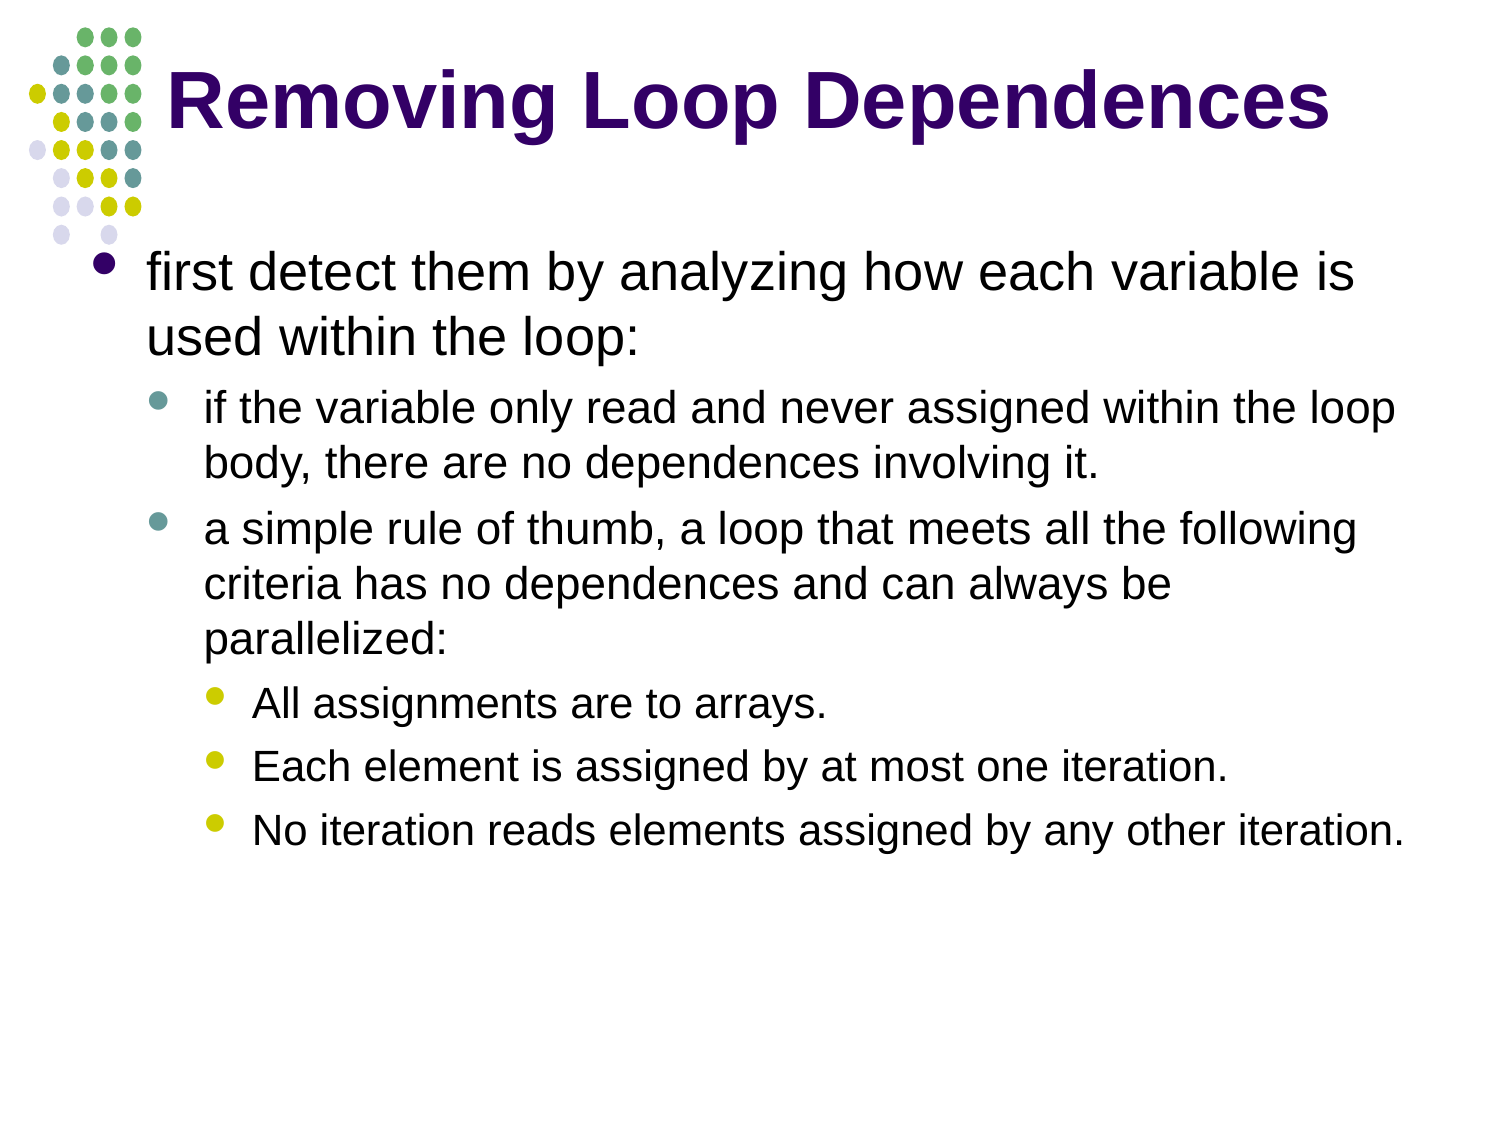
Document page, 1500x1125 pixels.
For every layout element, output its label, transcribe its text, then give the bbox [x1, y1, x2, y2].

list first detect them by analyzing how each variable is used within the loop: if the variable only read and never assigned within the loop body, there are no dependences involving it. a simple rule of thumb, a loop that meets all the following criteria has no dependences and can always be parallelized: All assignments are to arrays. Each element is assigned by at most one iteration. No iteration reads elements assigned by any other iteration. [75, 228, 1426, 1006]
title Removing Loop Dependences [151, 40, 1390, 176]
